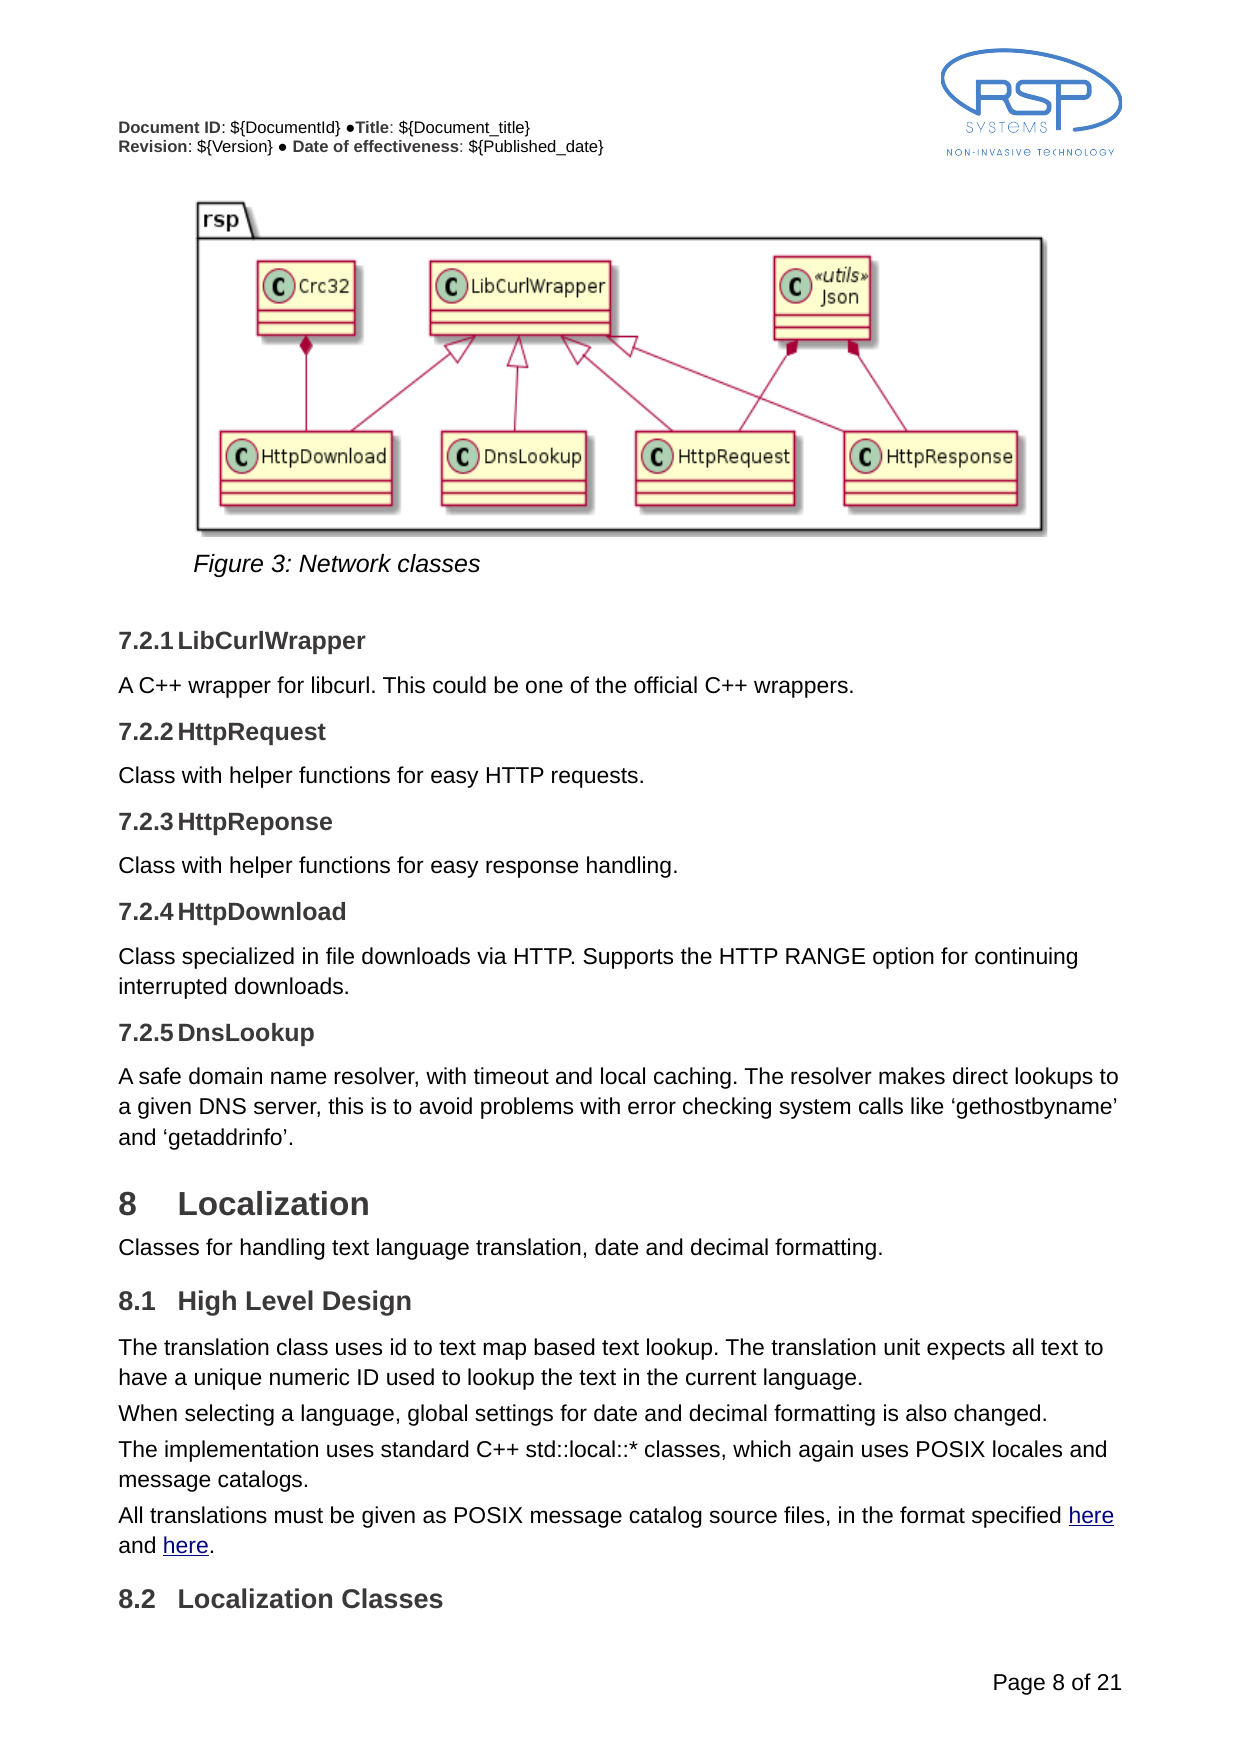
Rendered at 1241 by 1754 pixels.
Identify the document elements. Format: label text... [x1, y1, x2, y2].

subtitle DnsLookup [118, 1018, 1122, 1046]
text All translations must be given as POSIX message catalog source files, in the format specified here and here. [118, 1502, 1122, 1559]
text A C++ wrapper for libcurl. This could be one of the official C++ wrappers. [118, 672, 1122, 698]
picture [941, 48, 1123, 156]
subtitle High Level Design [118, 1285, 1122, 1316]
text When selecting a language, global settings for date and decimal formatting is also changed. [118, 1400, 1122, 1426]
text Class with helper functions for easy response handling. [118, 852, 1122, 879]
subtitle HttpReponse [118, 807, 1122, 836]
text Figure 3: Network classes [193, 537, 1047, 577]
subtitle HttpDownload [118, 897, 1122, 926]
subtitle LibCurlWrapper [118, 626, 1122, 655]
text The implementation uses standard C++ std::local::* classes, which again uses POSIX locales and message catalogs. [118, 1436, 1122, 1492]
text Class specialized in file downloads via HTTP. Supports the HTTP RANGE option for continuing interrupted downloads. [118, 943, 1122, 999]
text Class with helper functions for easy HTTP requests. [118, 762, 1122, 788]
picture [193, 198, 1048, 537]
subtitle Localization [118, 1184, 1122, 1222]
subtitle HttpRequest [118, 716, 1122, 745]
text The translation class uses id to text map based text lookup. The translation unit expects all text to have a unique numeric ID used to lookup the text in the current language. [118, 1333, 1122, 1390]
subtitle Localization Classes [118, 1583, 1122, 1615]
text Classes for handling text language translation, date and decimal formatting. [118, 1234, 1122, 1260]
text A safe domain name resolver, with timeout and local caching. The resolver makes direct lookups to a given DNS server, this is to avoid problems with error checking system calls like ‘gethostbyname’ and ‘getaddrinfo’. [118, 1063, 1122, 1150]
